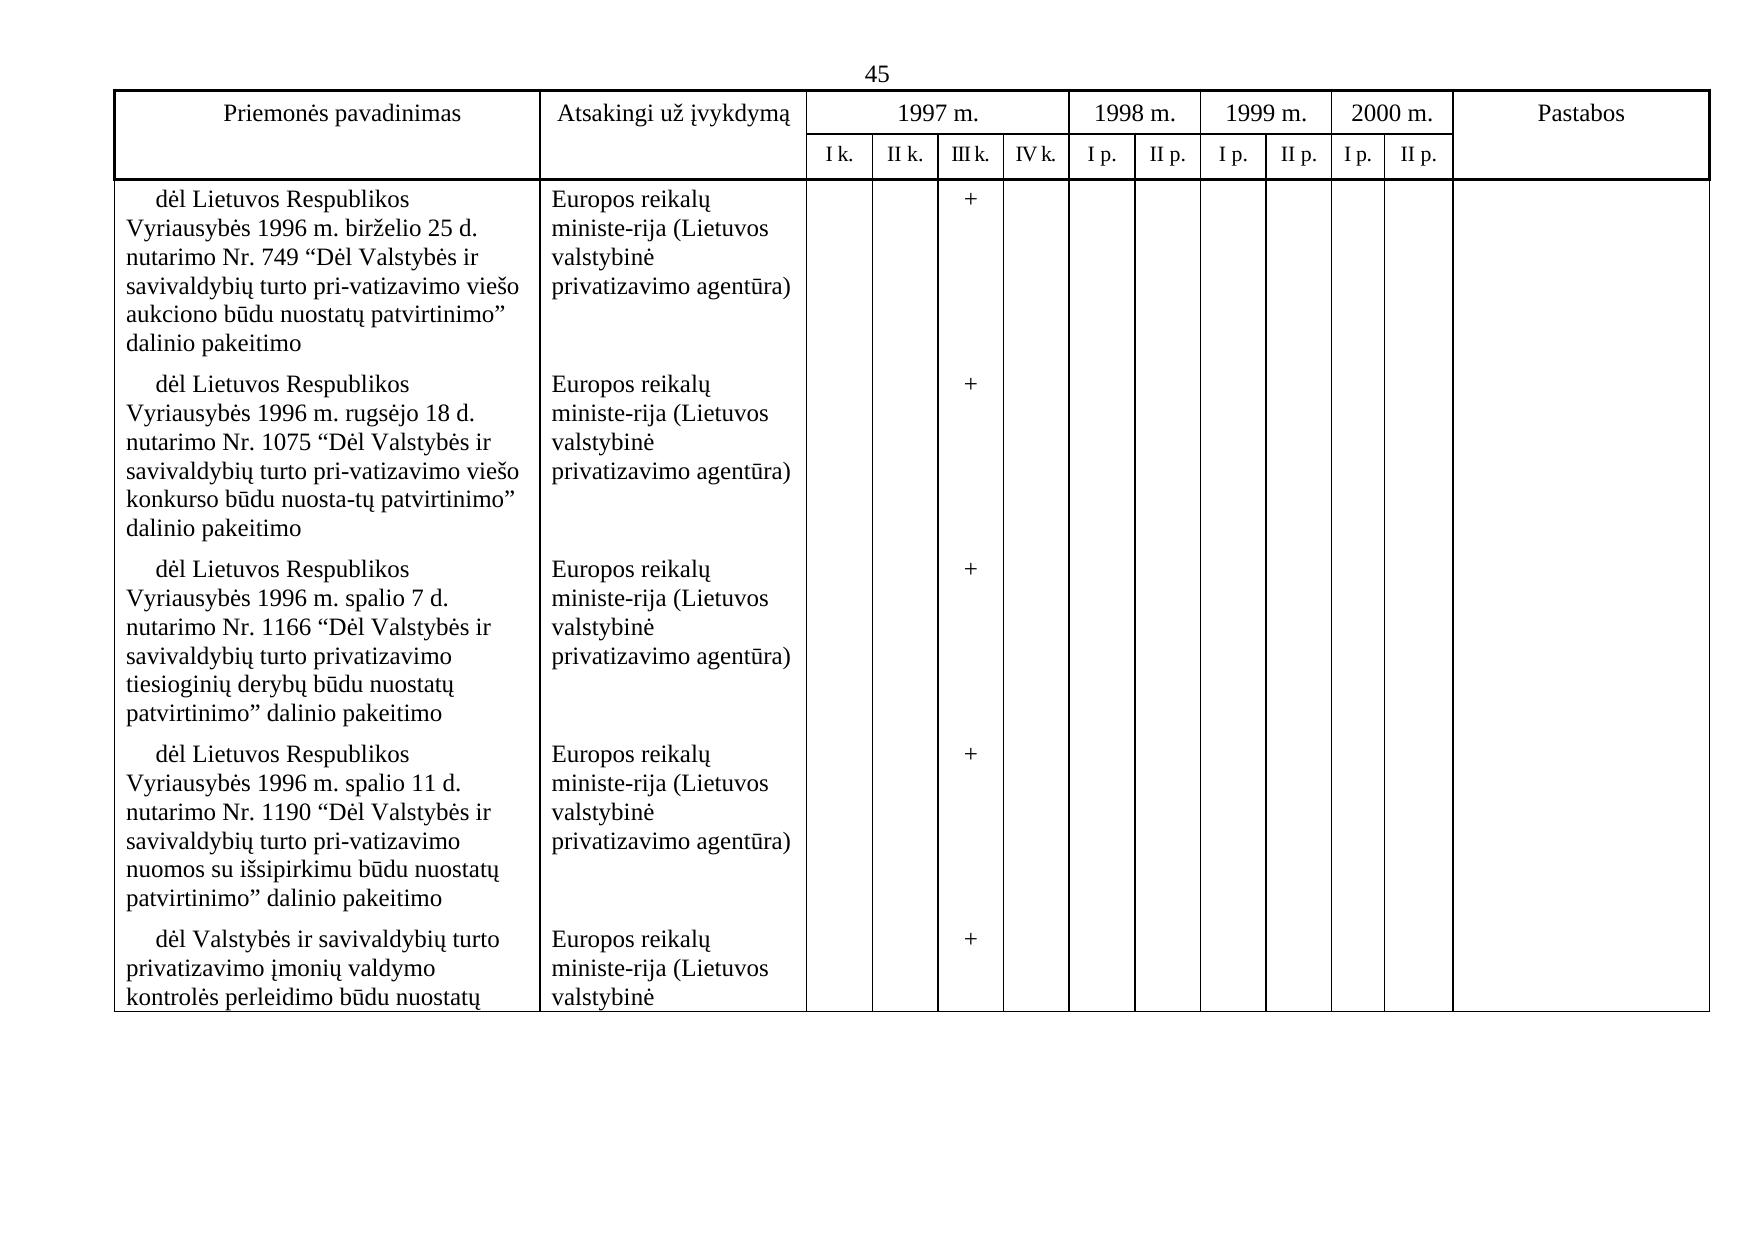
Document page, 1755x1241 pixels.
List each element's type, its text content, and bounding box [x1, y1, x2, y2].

table_cell [1201, 733, 1265, 918]
table_cell + [939, 363, 1003, 548]
table_header Atsakingi už įvykdymą [541, 92, 806, 133]
table_cell III k. [939, 135, 1003, 178]
table_cell [807, 548, 872, 733]
table_cell [1385, 181, 1452, 363]
table_cell + [939, 181, 1003, 363]
table_cell [873, 181, 937, 363]
table_cell [1385, 363, 1452, 548]
table_cell [807, 733, 872, 918]
table_cell [1136, 918, 1200, 1011]
table_cell [873, 363, 937, 548]
table_cell [1070, 918, 1134, 1011]
table_cell II p. [1136, 135, 1200, 178]
table_cell [1385, 733, 1452, 918]
table_cell dėl Lietuvos Respublikos Vyriausybės 1996 m. birželio 25 d. nutarimo Nr. 749 “Dėl Valstybės ir savivaldybių turto pri-vatizavimo viešo aukciono būdu nuostatų patvirtinimo” dalinio pakeitimo [115, 181, 539, 363]
table_cell [1267, 918, 1331, 1011]
table_cell Europos reikalų ministe-rija (Lietuvos valstybinė [541, 918, 806, 1011]
table_header 1998 m. [1070, 92, 1200, 133]
table_cell [1070, 363, 1134, 548]
table_cell dėl Lietuvos Respublikos Vyriausybės 1996 m. spalio 11 d. nutarimo Nr. 1190 “Dėl Valstybės ir savivaldybių turto pri-vatizavimo nuomos su išsipirkimu būdu nuostatų patvirtinimo” dalinio pakeitimo [115, 733, 539, 918]
table_cell [1070, 548, 1134, 733]
table_cell [1004, 548, 1068, 733]
table_cell I k. [807, 135, 872, 178]
table_cell [1267, 733, 1331, 918]
table_cell dėl Lietuvos Respublikos Vyriausybės 1996 m. spalio 7 d. nutarimo Nr. 1166 “Dėl Valstybės ir savivaldybių turto privatizavimo tiesioginių derybų būdu nuostatų patvirtinimo” dalinio pakeitimo [115, 548, 539, 733]
table_cell [1004, 363, 1068, 548]
table_cell II p. [1267, 135, 1331, 178]
table_cell [1136, 181, 1200, 363]
table_cell [873, 548, 937, 733]
table_cell [1267, 181, 1331, 363]
table_cell [1004, 918, 1068, 1011]
table_header 2000 m. [1332, 92, 1452, 133]
table_cell [1070, 181, 1134, 363]
table_cell [1454, 733, 1709, 918]
table_cell [1004, 181, 1068, 363]
table_cell [1267, 363, 1331, 548]
table_cell dėl Lietuvos Respublikos Vyriausybės 1996 m. rugsėjo 18 d. nutarimo Nr. 1075 “Dėl Valstybės ir savivaldybių turto pri-vatizavimo viešo konkurso būdu nuosta-tų patvirtinimo” dalinio pakeitimo [115, 363, 539, 548]
table_cell [1070, 733, 1134, 918]
table_cell [807, 181, 872, 363]
table_header Pastabos [1454, 92, 1708, 133]
table_cell [1454, 181, 1709, 363]
table_cell [1332, 548, 1384, 733]
table_cell IV k. [1004, 135, 1068, 178]
table_cell [1267, 548, 1331, 733]
table_cell [1385, 548, 1452, 733]
table_cell [1004, 733, 1068, 918]
table_cell [873, 918, 937, 1011]
table_cell I p. [1201, 135, 1265, 178]
table_header 1999 m. [1201, 92, 1331, 133]
table_cell [1201, 548, 1265, 733]
table_cell [1136, 548, 1200, 733]
table_cell [116, 133, 539, 178]
table_cell II p. [1385, 135, 1452, 178]
table_header 1997 m. [807, 92, 1068, 133]
table_header Priemonės pavadinimas [116, 92, 539, 133]
table_cell [1136, 363, 1200, 548]
table_cell [807, 918, 872, 1011]
table_cell [1454, 363, 1709, 548]
table_cell [1136, 733, 1200, 918]
table_cell I p. [1070, 135, 1134, 178]
table_cell [1332, 733, 1384, 918]
table_cell [1332, 363, 1384, 548]
table_cell [807, 363, 872, 548]
table_cell [1332, 918, 1384, 1011]
table_cell [873, 733, 937, 918]
table_cell + [939, 548, 1003, 733]
table_cell dėl Valstybės ir savivaldybių turto privatizavimo įmonių valdymo kontrolės perleidimo būdu nuostatų [115, 918, 539, 1011]
table_cell [1454, 548, 1709, 733]
table_cell [1201, 363, 1265, 548]
table_cell [1201, 181, 1265, 363]
table_cell [541, 133, 806, 178]
table_cell Europos reikalų ministe-rija (Lietuvos valstybinė privatizavimo agentūra) [541, 181, 806, 363]
table_cell [1454, 133, 1708, 178]
table_cell Europos reikalų ministe-rija (Lietuvos valstybinė privatizavimo agentūra) [541, 733, 806, 918]
table_cell + [939, 918, 1003, 1011]
table_cell [1454, 918, 1709, 1011]
table_cell [1332, 181, 1384, 363]
table_cell [1385, 918, 1452, 1011]
table_cell I p. [1332, 135, 1384, 178]
table_cell II k. [873, 135, 937, 178]
table_cell + [939, 733, 1003, 918]
table_cell Europos reikalų ministe-rija (Lietuvos valstybinė privatizavimo agentūra) [541, 363, 806, 548]
table_cell Europos reikalų ministe-rija (Lietuvos valstybinė privatizavimo agentūra) [541, 548, 806, 733]
table_cell [1201, 918, 1265, 1011]
